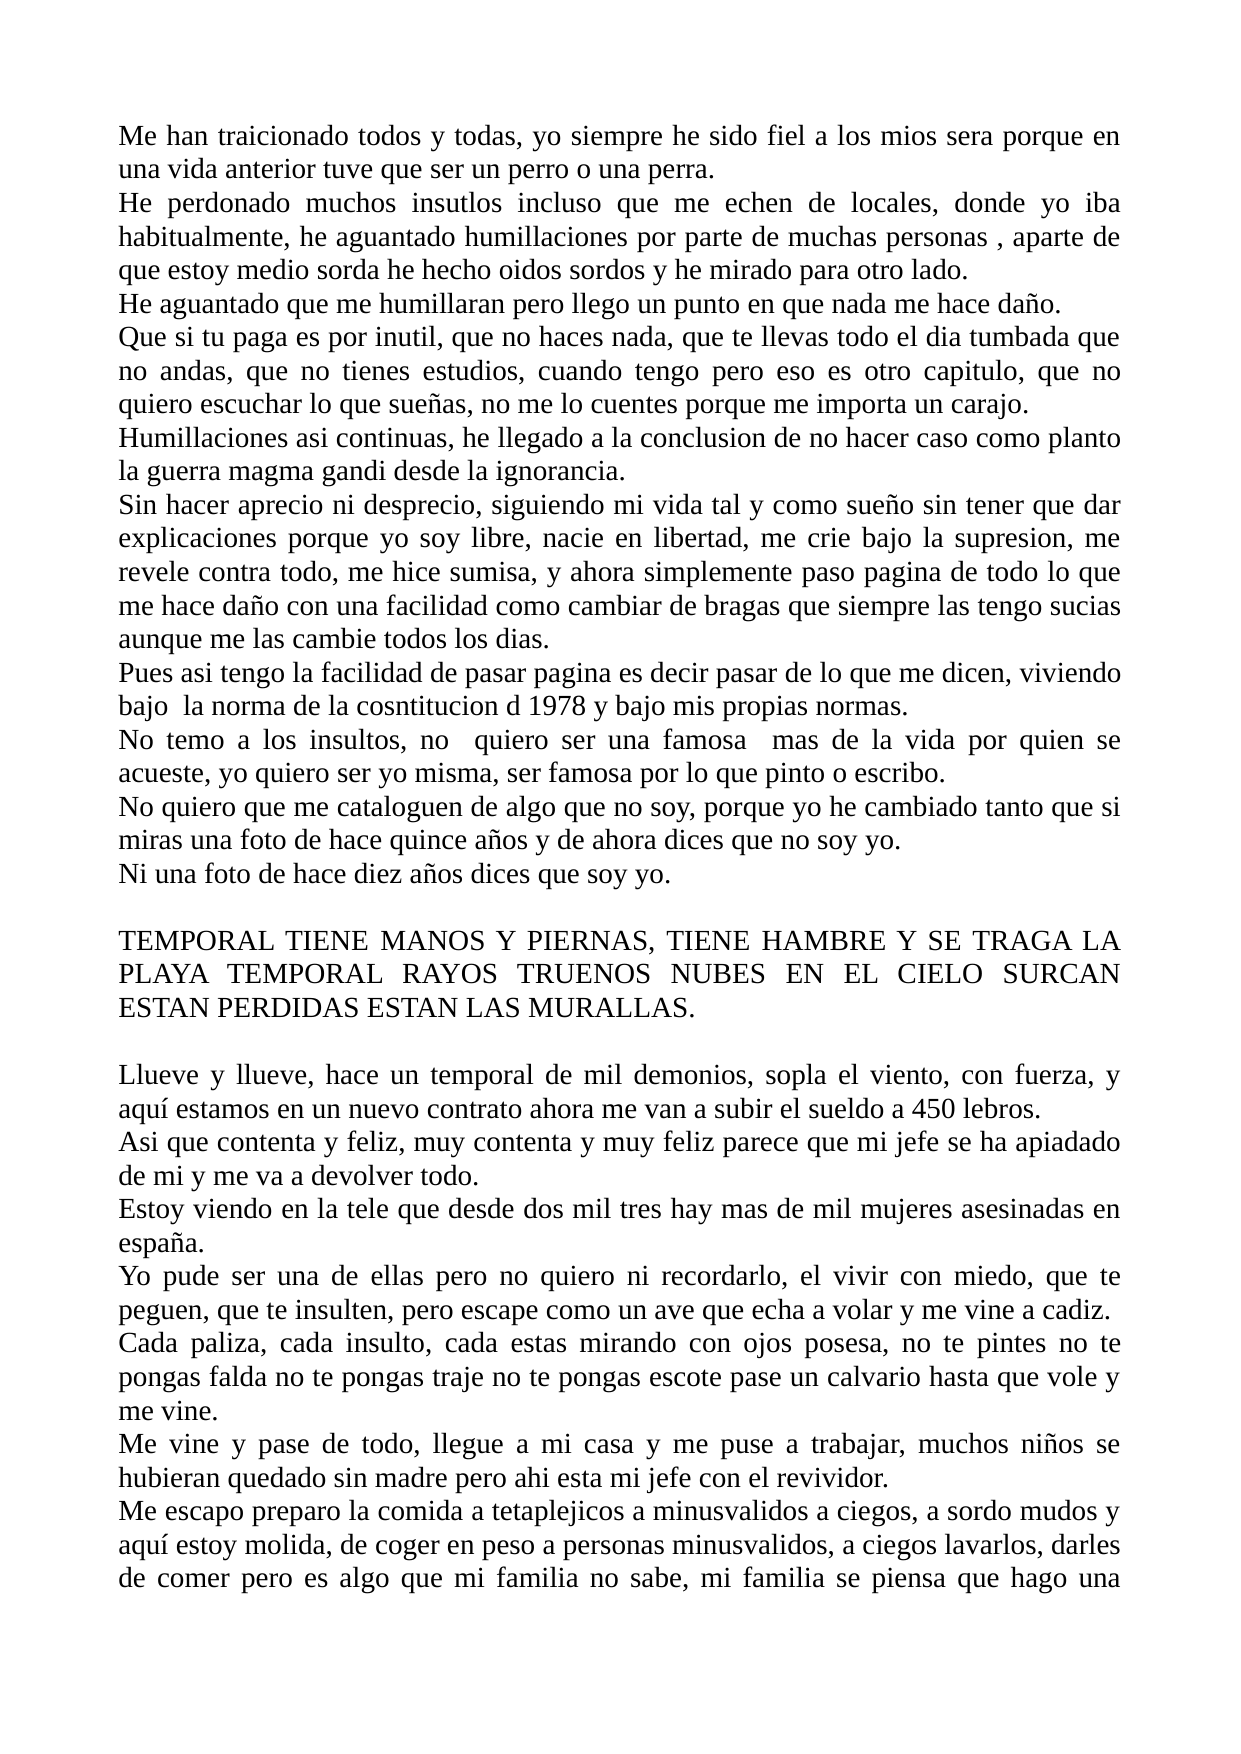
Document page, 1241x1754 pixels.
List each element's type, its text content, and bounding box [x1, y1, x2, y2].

text Me escapo preparo la comida a tetaplejicos a minusvalidos a ciegos, a sordo mudos y aquí estoy molida, de coger en peso a personas minusvalidos, a ciegos lavarlos, darles de comer pero es algo que mi familia no sabe, mi familia se piensa que hago una [118, 1493, 1122, 1594]
text Humillaciones asi continuas, he llegado a la conclusion de no hacer caso como planto la guerra magma gandi desde la ignorancia. [118, 420, 1122, 487]
text Yo pude ser una de ellas pero no quiero ni recordarlo, el vivir con miedo, que te peguen, que te insulten, pero escape como un ave que echa a volar y me vine a cadiz. [118, 1258, 1122, 1326]
text No temo a los insultos, no quiero ser una famosa mas de la vida por quien se acueste, yo quiero ser yo misma, ser famosa por lo que pinto o escribo. [118, 722, 1122, 789]
text Asi que contenta y feliz, muy contenta y muy feliz parece que mi jefe se ha apiadado de mi y me va a devolver todo. [118, 1124, 1122, 1191]
text He perdonado muchos insutlos incluso que me echen de locales, donde yo iba habitualmente, he aguantado humillaciones por parte de muchas personas , aparte de que estoy medio sorda he hecho oidos sordos y he mirado para otro lado. [118, 185, 1122, 286]
text Sin hacer aprecio ni desprecio, siguiendo mi vida tal y como sueño sin tener que dar explicaciones porque yo soy libre, nacie en libertad, me crie bajo la supresion, me revele contra todo, me hice sumisa, y ahora simplemente paso pagina de todo lo que me hace daño con una facilidad como cambiar de bragas que siempre las tengo sucias aunque me las cambie todos los dias. [118, 487, 1122, 655]
text Que si tu paga es por inutil, que no haces nada, que te llevas todo el dia tumbada que no andas, que no tienes estudios, cuando tengo pero eso es otro capitulo, que no quiero escuchar lo que sueñas, no me lo cuentes porque me importa un carajo. [118, 319, 1122, 420]
text Pues asi tengo la facilidad de pasar pagina es decir pasar de lo que me dicen, viviendo bajo la norma de la cosntitucion d 1978 y bajo mis propias normas. [118, 655, 1122, 722]
text Ni una foto de hace diez años dices que soy yo. [118, 856, 1122, 889]
text Cada paliza, cada insulto, cada estas mirando con ojos posesa, no te pintes no te pongas falda no te pongas traje no te pongas escote pase un calvario hasta que vole y me vine. [118, 1326, 1122, 1426]
text Me vine y pase de todo, llegue a mi casa y me puse a trabajar, muchos niños se hubieran quedado sin madre pero ahi esta mi jefe con el revividor. [118, 1426, 1122, 1493]
text No quiero que me cataloguen de algo que no soy, porque yo he cambiado tanto que si miras una foto de hace quince años y de ahora dices que no soy yo. [118, 789, 1122, 856]
text Estoy viendo en la tele que desde dos mil tres hay mas de mil mujeres asesinadas en españa. [118, 1191, 1122, 1258]
text TEMPORAL TIENE MANOS Y PIERNAS, TIENE HAMBRE Y SE TRAGA LA PLAYA TEMPORAL RAYOS TRUENOS NUBES EN EL CIELO SURCAN ESTAN PERDIDAS ESTAN LAS MURALLAS. [118, 923, 1122, 1024]
text Llueve y llueve, hace un temporal de mil demonios, sopla el viento, con fuerza, y aquí estamos en un nuevo contrato ahora me van a subir el sueldo a 450 lebros. [118, 1057, 1122, 1124]
text Me han traicionado todos y todas, yo siempre he sido fiel a los mios sera porque en una vida anterior tuve que ser un perro o una perra. [118, 118, 1122, 185]
text He aguantado que me humillaran pero llego un punto en que nada me hace daño. [118, 286, 1122, 319]
